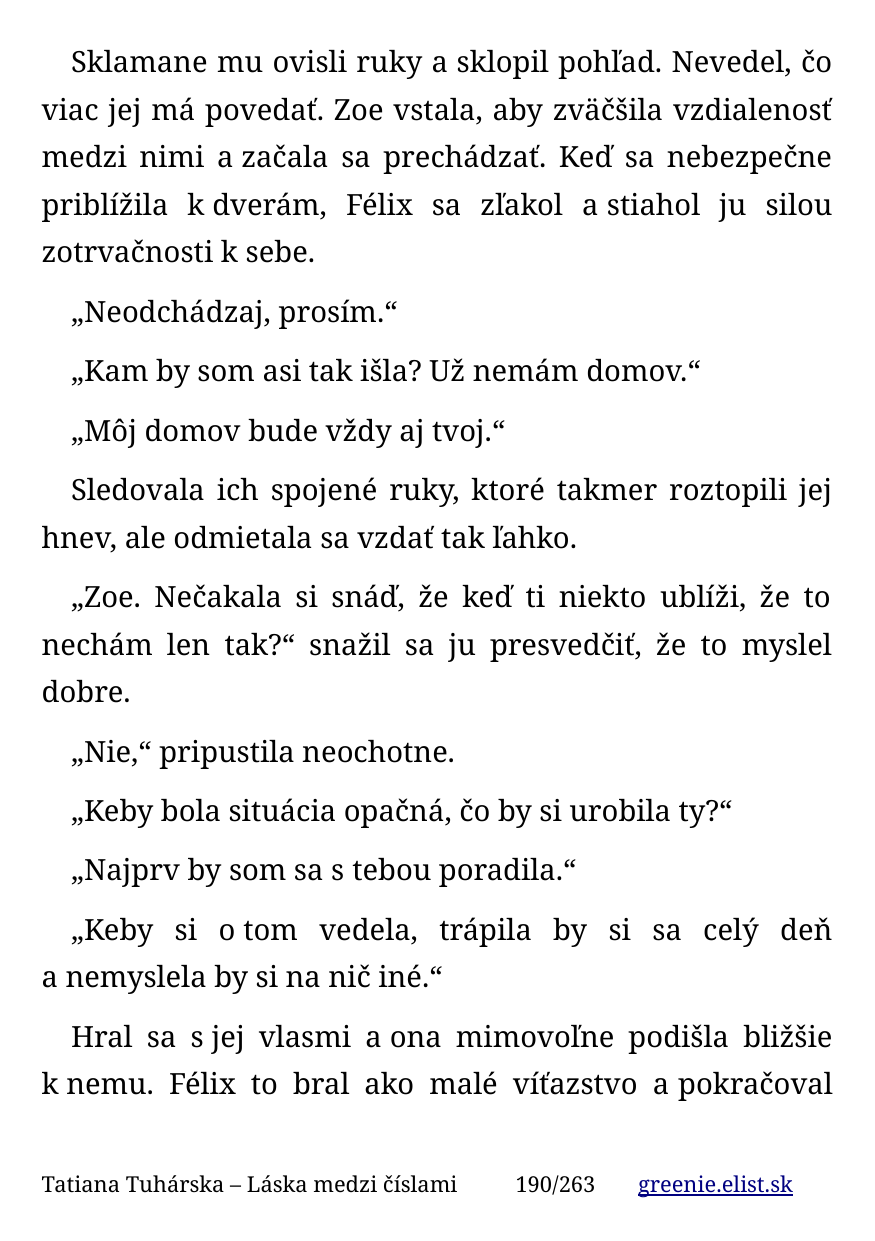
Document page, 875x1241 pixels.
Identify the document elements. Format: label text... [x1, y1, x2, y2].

text „Najprv by som sa s tebou poradila.“ [41, 849, 833, 889]
text „Môj domov bude vždy aj tvoj.“ [41, 410, 833, 449]
text Sledovala ich spojené ruky, ktoré takmer roztopili jej hnev, ale odmietala sa vzdať tak ľahko. [41, 469, 833, 557]
text „Keby bola situácia opačná, čo by si urobila ty?“ [41, 790, 833, 830]
text „Keby si o tom vedela, trápila by si sa celý deň a nemyslela by si na nič iné.“ [41, 909, 833, 996]
text Sklamane mu ovisli ruky a sklopil pohľad. Nevedel, čo viac jej má povedať. Zoe vstala, aby zväčšila vzdialenosť medzi nimi a začala sa prechádzať. Keď sa nebezpečne priblížila k dverám, Félix sa zľakol a stiahol ju silou zotrvačnosti k sebe. [41, 41, 833, 271]
text „Zoe. Nečakala si snáď, že keď ti niekto ublíži, že to nechám len tak?“ snažil sa ju presvedčiť, že to myslel dobre. [41, 576, 833, 711]
text „Neodchádzaj, prosím.“ [41, 291, 833, 331]
text „Kam by som asi tak išla? Už nemám domov.“ [41, 351, 833, 390]
text „Nie,“ pripustila neochotne. [41, 731, 833, 771]
text Hral sa s jej vlasmi a ona mimovoľne podišla bližšie k nemu. Félix to bral ako malé víťazstvo a pokračoval [41, 1016, 833, 1103]
